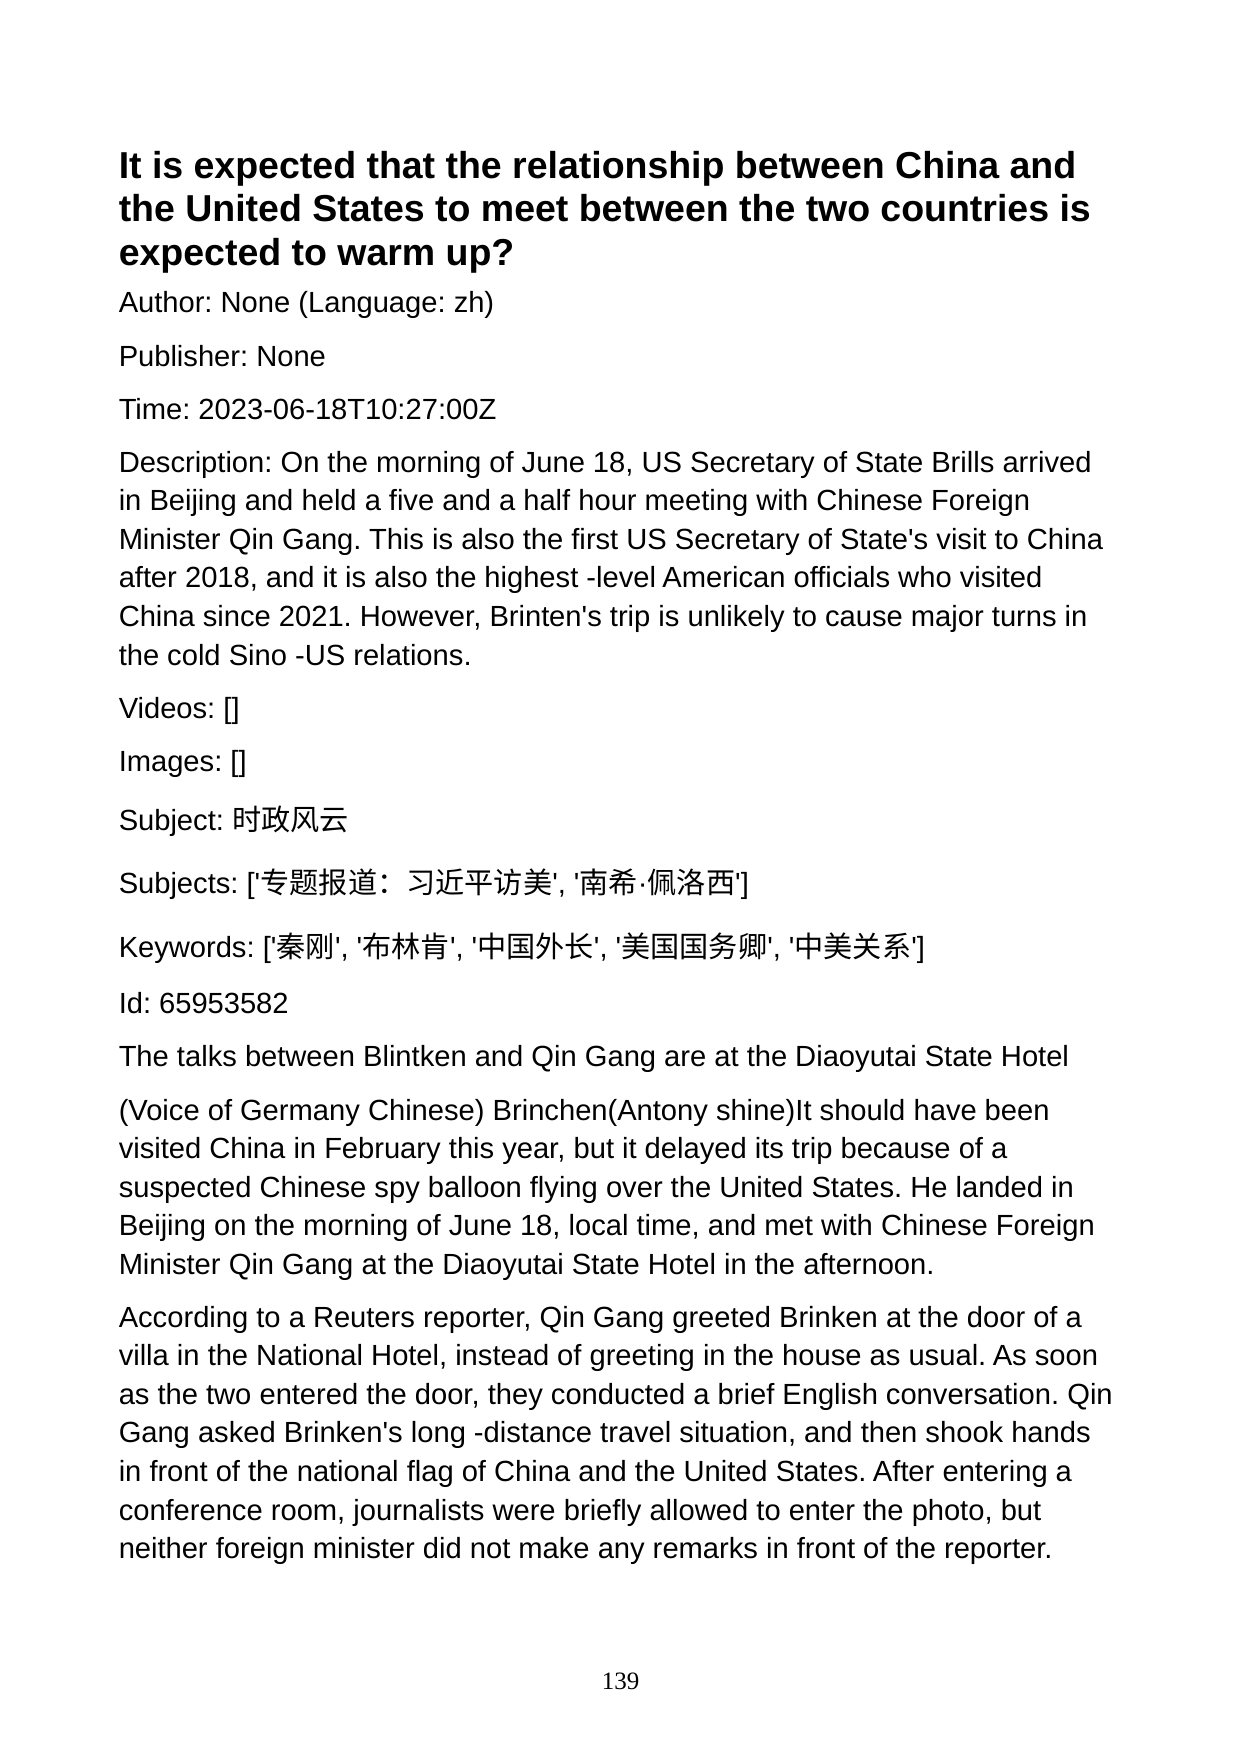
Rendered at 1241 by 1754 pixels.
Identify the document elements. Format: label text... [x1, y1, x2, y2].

text Keywords: ['秦刚', '布林肯', '中国外长', '美国国务卿', '中美关系'] [118, 923, 1122, 965]
text The talks between Blintken and Qin Gang are at the Diaoyutai State Hotel [118, 1039, 1122, 1073]
text (Voice of Germany Chinese) Brinchen(Antony shine)It should have been visited China in February this year, but it delayed its trip because of a suspected Chinese spy balloon flying over the United States. He landed in Beijing on the morning of June 18, local time, and met with Chinese Foreign Minister Qin Gang at the Diaoyutai State Hotel in the afternoon. [118, 1092, 1122, 1280]
subtitle It is expected that the relationship between China and the United States to meet between the two countries is expected to warm up? [118, 143, 1122, 273]
text Description: On the morning of June 18, US Secretary of State Brills arrived in Beijing and held a five and a half hour meeting with Chinese Foreign Minister Qin Gang. This is also the first US Secretary of State's visit to China after 2018, and it is also the highest -level American officials who visited China since 2021. However, Brinten's trip is unlikely to cause major turns in the cold Sino -US relations. [118, 445, 1122, 671]
text Videos: [] [118, 691, 1122, 724]
text Subject: 时政风云 [118, 797, 1122, 839]
text According to a Reuters reporter, Qin Gang greeted Brinken at the door of a villa in the National Hotel, instead of greeting in the house as usual. As soon as the two entered the door, they conducted a brief English conversation. Qin Gang asked Brinken's long -distance travel situation, and then shook hands in front of the national flag of China and the United States. After entering a conference room, journalists were briefly allowed to enter the photo, but neither foreign minister did not make any remarks in front of the reporter. [118, 1300, 1122, 1564]
text Publisher: None [118, 338, 1122, 372]
text Subjects: ['专题报道：习近平访美', '南希·佩洛西'] [118, 860, 1122, 902]
text Images: [] [118, 744, 1122, 777]
text Time: 2023-06-18T10:27:00Z [118, 392, 1122, 425]
text Author: None (Language: zh) [118, 285, 1122, 319]
text Id: 65953582 [118, 986, 1122, 1020]
